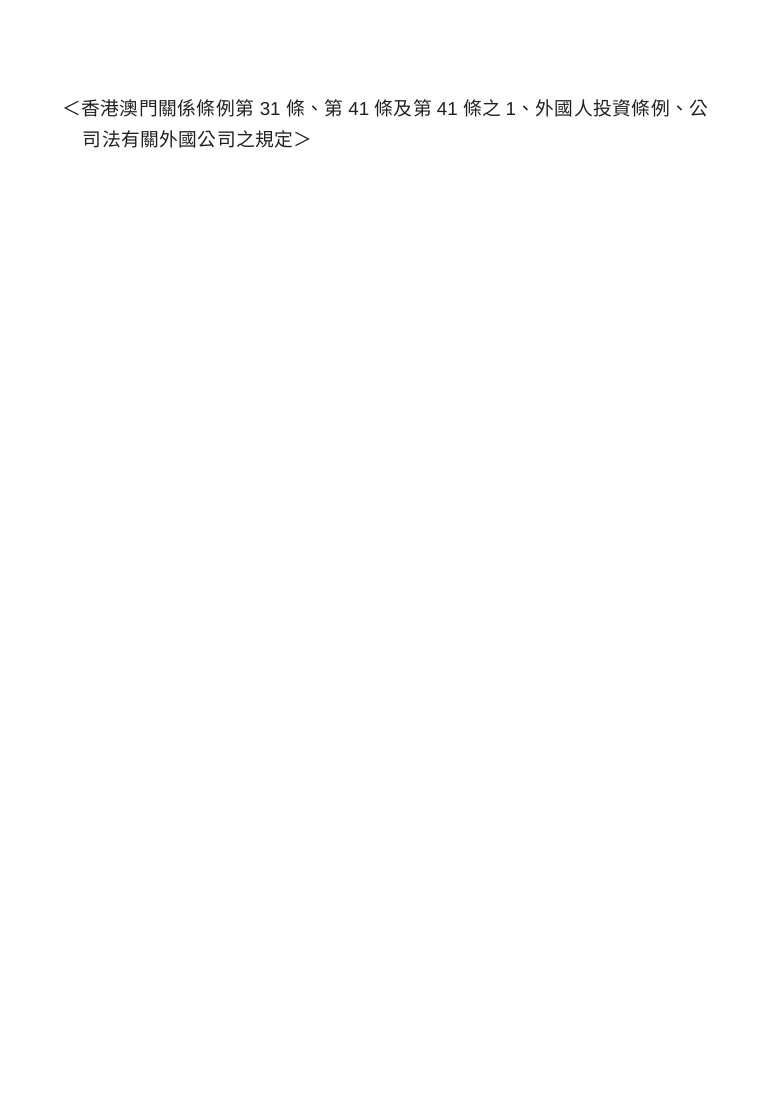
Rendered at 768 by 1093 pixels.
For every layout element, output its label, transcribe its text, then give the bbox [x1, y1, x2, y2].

text ＜香港澳門關係條例第 31 條、第 41 條及第 41 條之 1、外國人投資條例、公 司法有關外國公司之規定＞ [62, 94, 709, 152]
